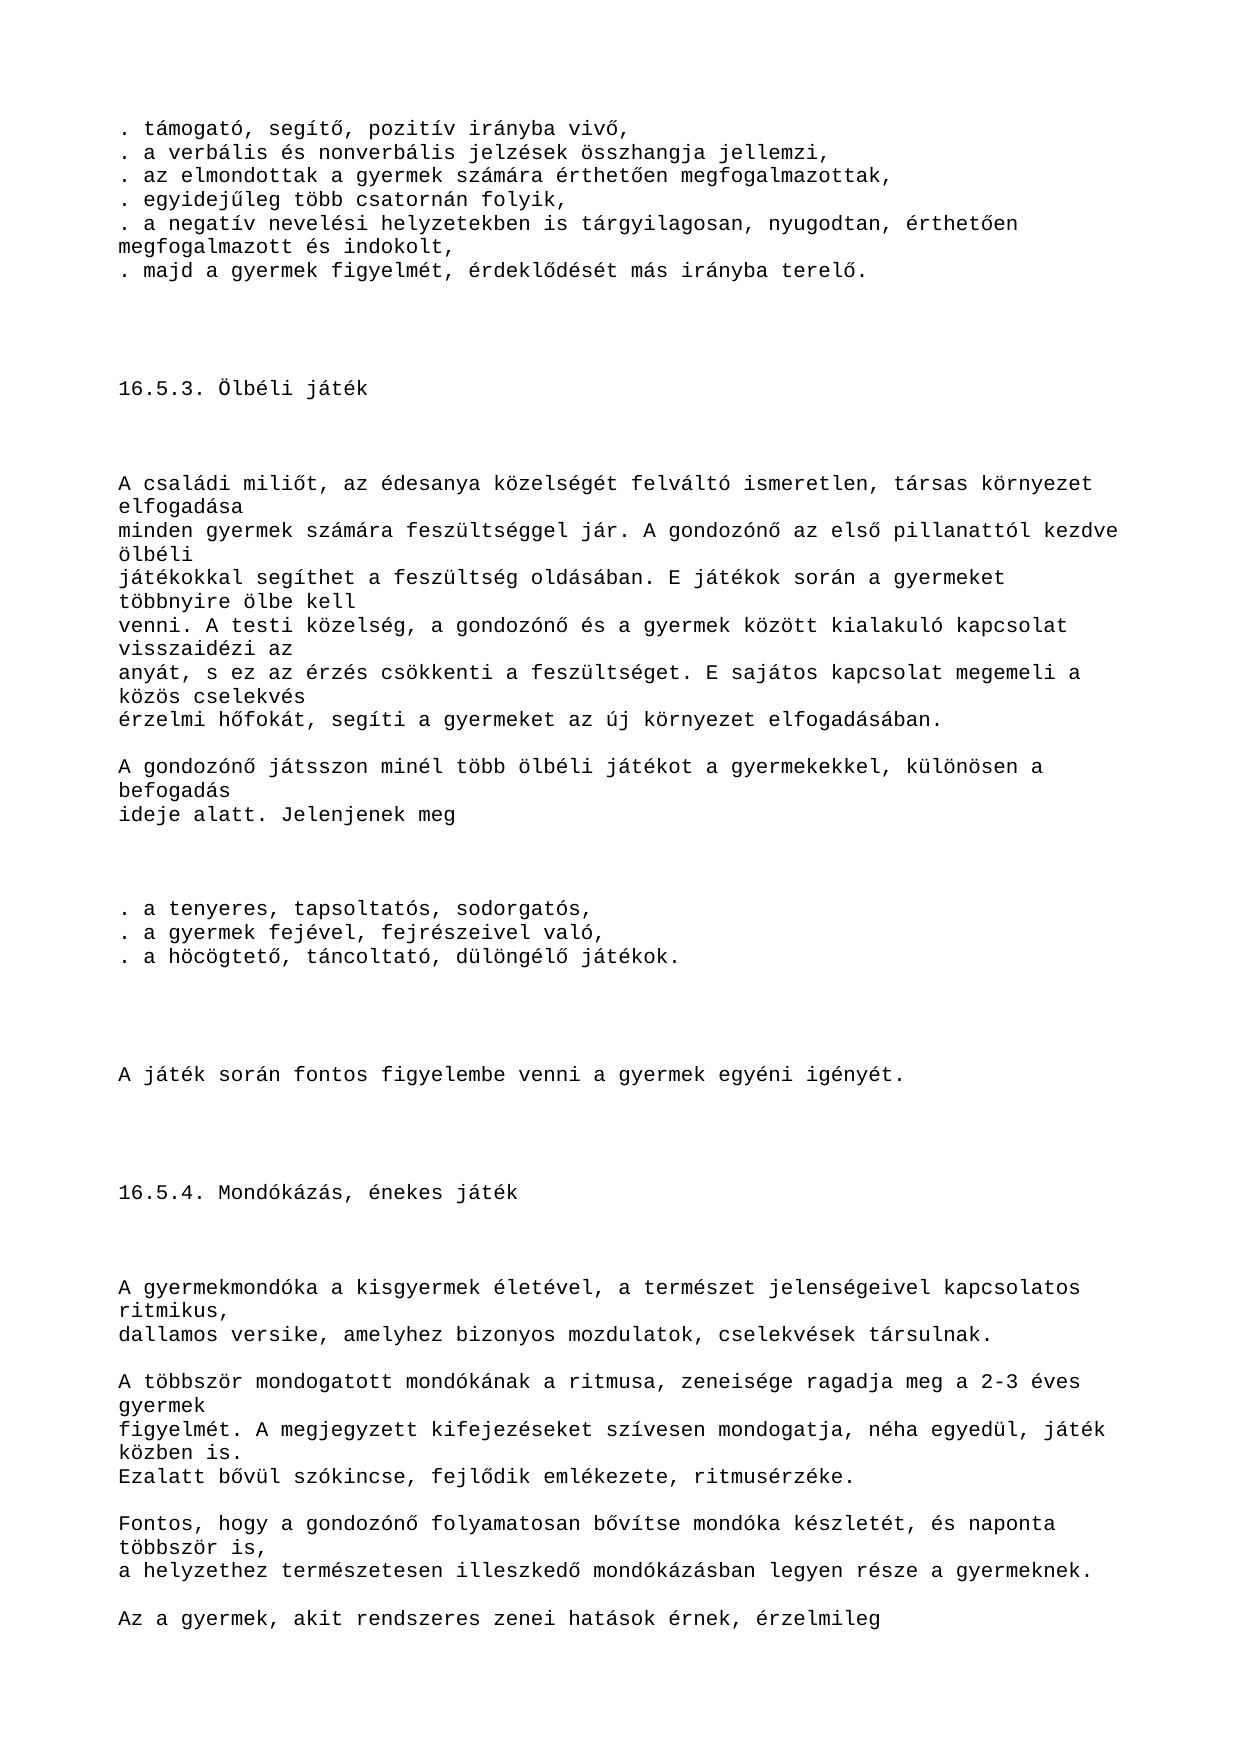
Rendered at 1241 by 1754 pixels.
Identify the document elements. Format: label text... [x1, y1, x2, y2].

text . a gyermek fejével, fejrészeivel való, [118, 922, 1122, 946]
text . majd a gyermek figyelmét, érdeklődését más irányba terelő. [118, 260, 1122, 284]
text A gyermekmondóka a kisgyermek életével, a természet jelenségeivel kapcsolatos ritmikus, [118, 1277, 1122, 1324]
text játékokkal segíthet a feszültség oldásában. E játékok során a gyermeket többnyire ölbe kell [118, 567, 1122, 615]
text A családi miliőt, az édesanya közelségét felváltó ismeretlen, társas környezet elfogadása [118, 473, 1122, 520]
text . a verbális és nonverbális jelzések összhangja jellemzi, [118, 142, 1122, 165]
text minden gyermek számára feszültséggel jár. A gondozónő az első pillanattól kezdve ölbéli [118, 520, 1122, 567]
text . az elmondottak a gyermek számára érthetően megfogalmazottak, [118, 165, 1122, 189]
text Fontos, hogy a gondozónő folyamatosan bővítse mondóka készletét, és naponta többször is, [118, 1513, 1122, 1561]
text a helyzethez természetesen illeszkedő mondókázásban legyen része a gyermeknek. [118, 1561, 1122, 1584]
text . a negatív nevelési helyzetekben is tárgyilagosan, nyugodtan, érthetően [118, 213, 1122, 236]
text A többször mondogatott mondókának a ritmusa, zeneisége ragadja meg a 2-3 éves gyermek [118, 1371, 1122, 1419]
text Az a gyermek, akit rendszeres zenei hatások érnek, érzelmileg [118, 1608, 1122, 1631]
text Ezalatt bővül szókincse, fejlődik emlékezete, ritmusérzéke. [118, 1466, 1122, 1489]
text érzelmi hőfokát, segíti a gyermeket az új környezet elfogadásában. [118, 709, 1122, 733]
text . egyidejűleg több csatornán folyik, [118, 189, 1122, 213]
text megfogalmazott és indokolt, [118, 236, 1122, 260]
text 16.5.3. Ölbéli játék [118, 378, 1122, 402]
text . támogató, segítő, pozitív irányba vivő, [118, 118, 1122, 142]
text A játék során fontos figyelembe venni a gyermek egyéni igényét. [118, 1064, 1122, 1088]
text 16.5.4. Mondókázás, énekes játék [118, 1182, 1122, 1206]
text . a höcögtető, táncoltató, dülöngélő játékok. [118, 946, 1122, 969]
text ideje alatt. Jelenjenek meg [118, 804, 1122, 827]
text dallamos versike, amelyhez bizonyos mozdulatok, cselekvések társulnak. [118, 1324, 1122, 1348]
text figyelmét. A megjegyzett kifejezéseket szívesen mondogatja, néha egyedül, játék közben is. [118, 1419, 1122, 1466]
text . a tenyeres, tapsoltatós, sodorgatós, [118, 898, 1122, 922]
text anyát, s ez az érzés csökkenti a feszültséget. E sajátos kapcsolat megemeli a közös cselekvés [118, 662, 1122, 709]
text A gondozónő játsszon minél több ölbéli játékot a gyermekekkel, különösen a befogadás [118, 757, 1122, 804]
text venni. A testi közelség, a gondozónő és a gyermek között kialakuló kapcsolat visszaidézi az [118, 615, 1122, 662]
